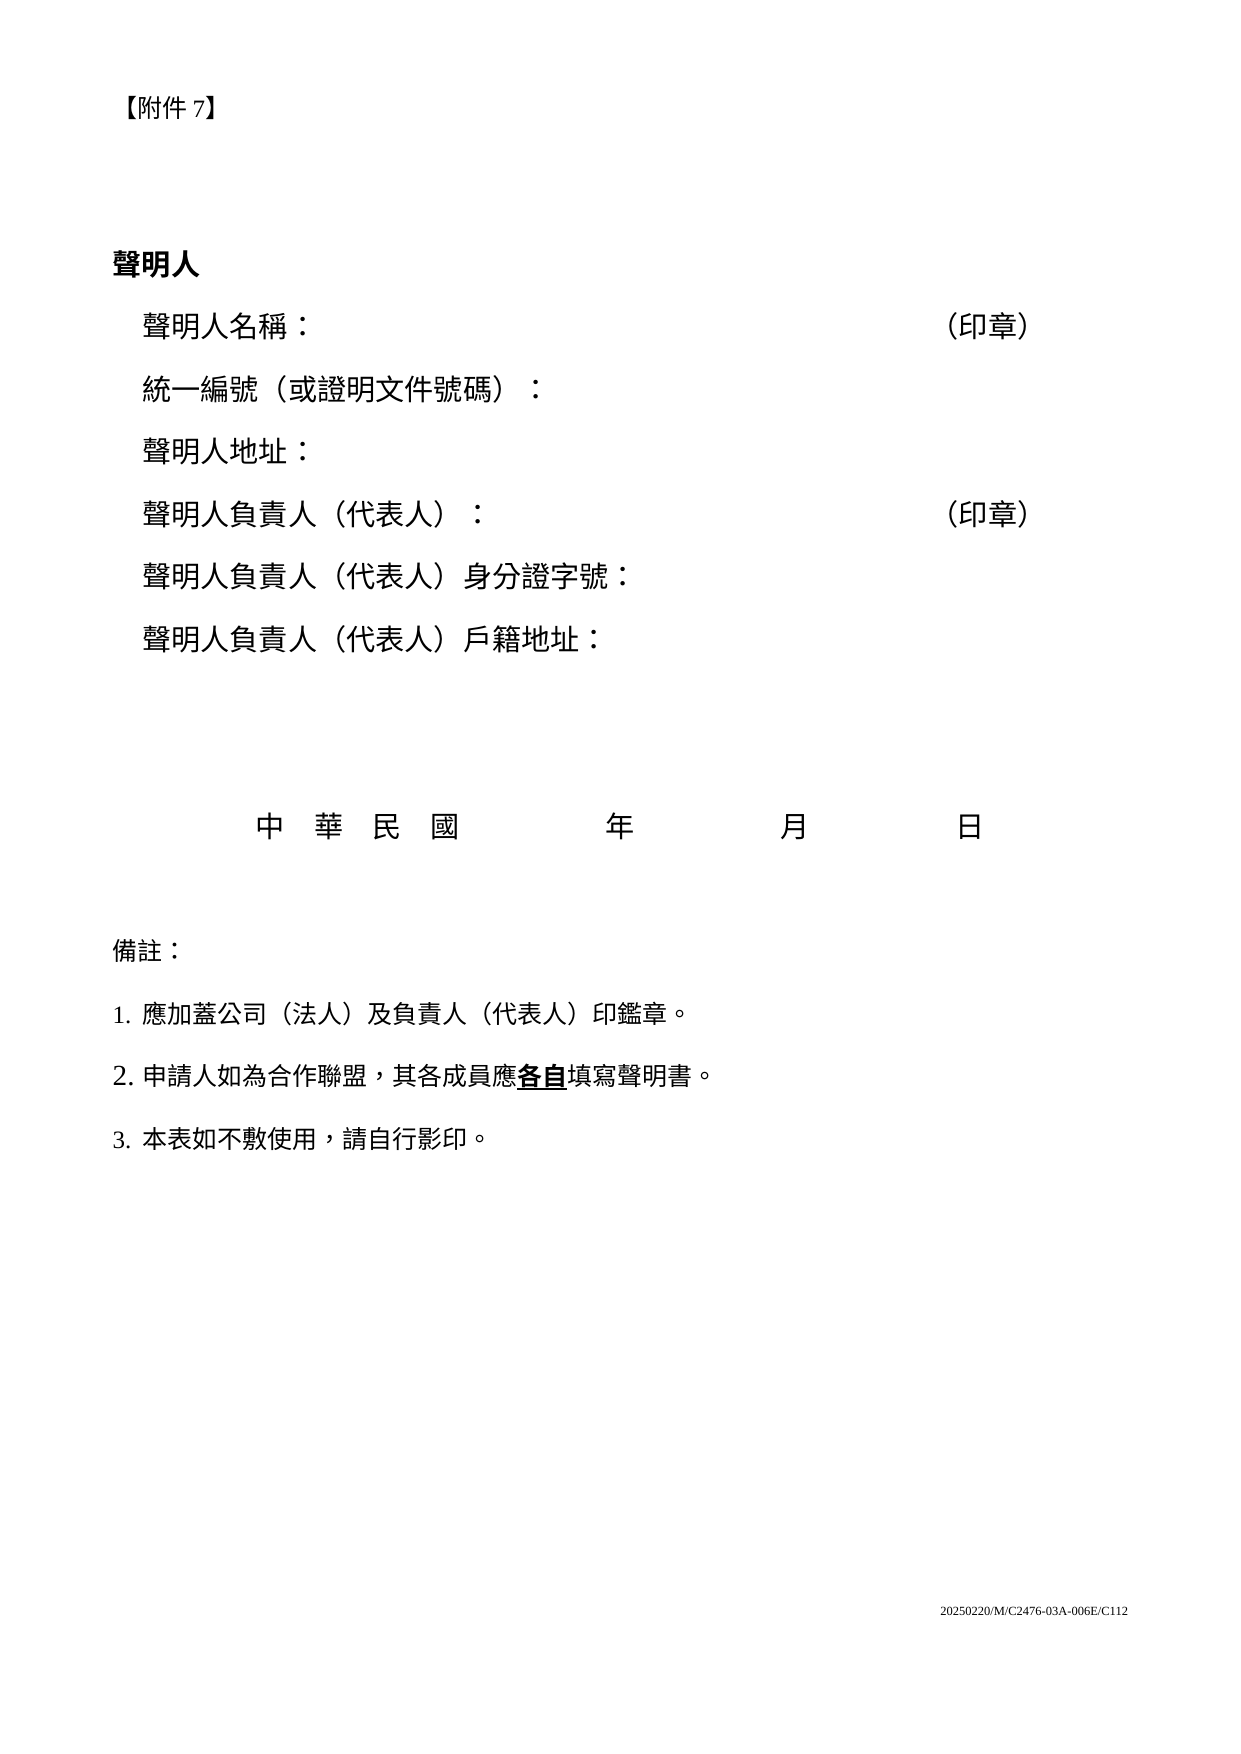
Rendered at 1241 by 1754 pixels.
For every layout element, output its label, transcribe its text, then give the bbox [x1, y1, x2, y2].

text 聲明人名稱： （印章） [142, 283, 1128, 346]
text 統一編號（或證明文件號碼）： [142, 346, 1128, 408]
text 聲明人地址： [142, 408, 1128, 471]
text 中 華 民 國 年 月 日 [112, 783, 1128, 846]
text 聲明人 [112, 221, 1128, 283]
text 聲明人負責人（代表人）戶籍地址： [142, 596, 1128, 658]
text 備註： [112, 908, 1128, 971]
text 聲明人負責人（代表人）： （印章） [142, 471, 1128, 533]
list 申請人如為合作聯盟，其各成員應各自填寫聲明書。 [112, 1033, 1128, 1096]
list 應加蓋公司（法人）及負責人（代表人）印鑑章。 [112, 971, 1128, 1033]
text 聲明人負責人（代表人）身分證字號： [142, 533, 1128, 596]
list 本表如不敷使用，請自行影印。 [112, 1096, 1128, 1158]
